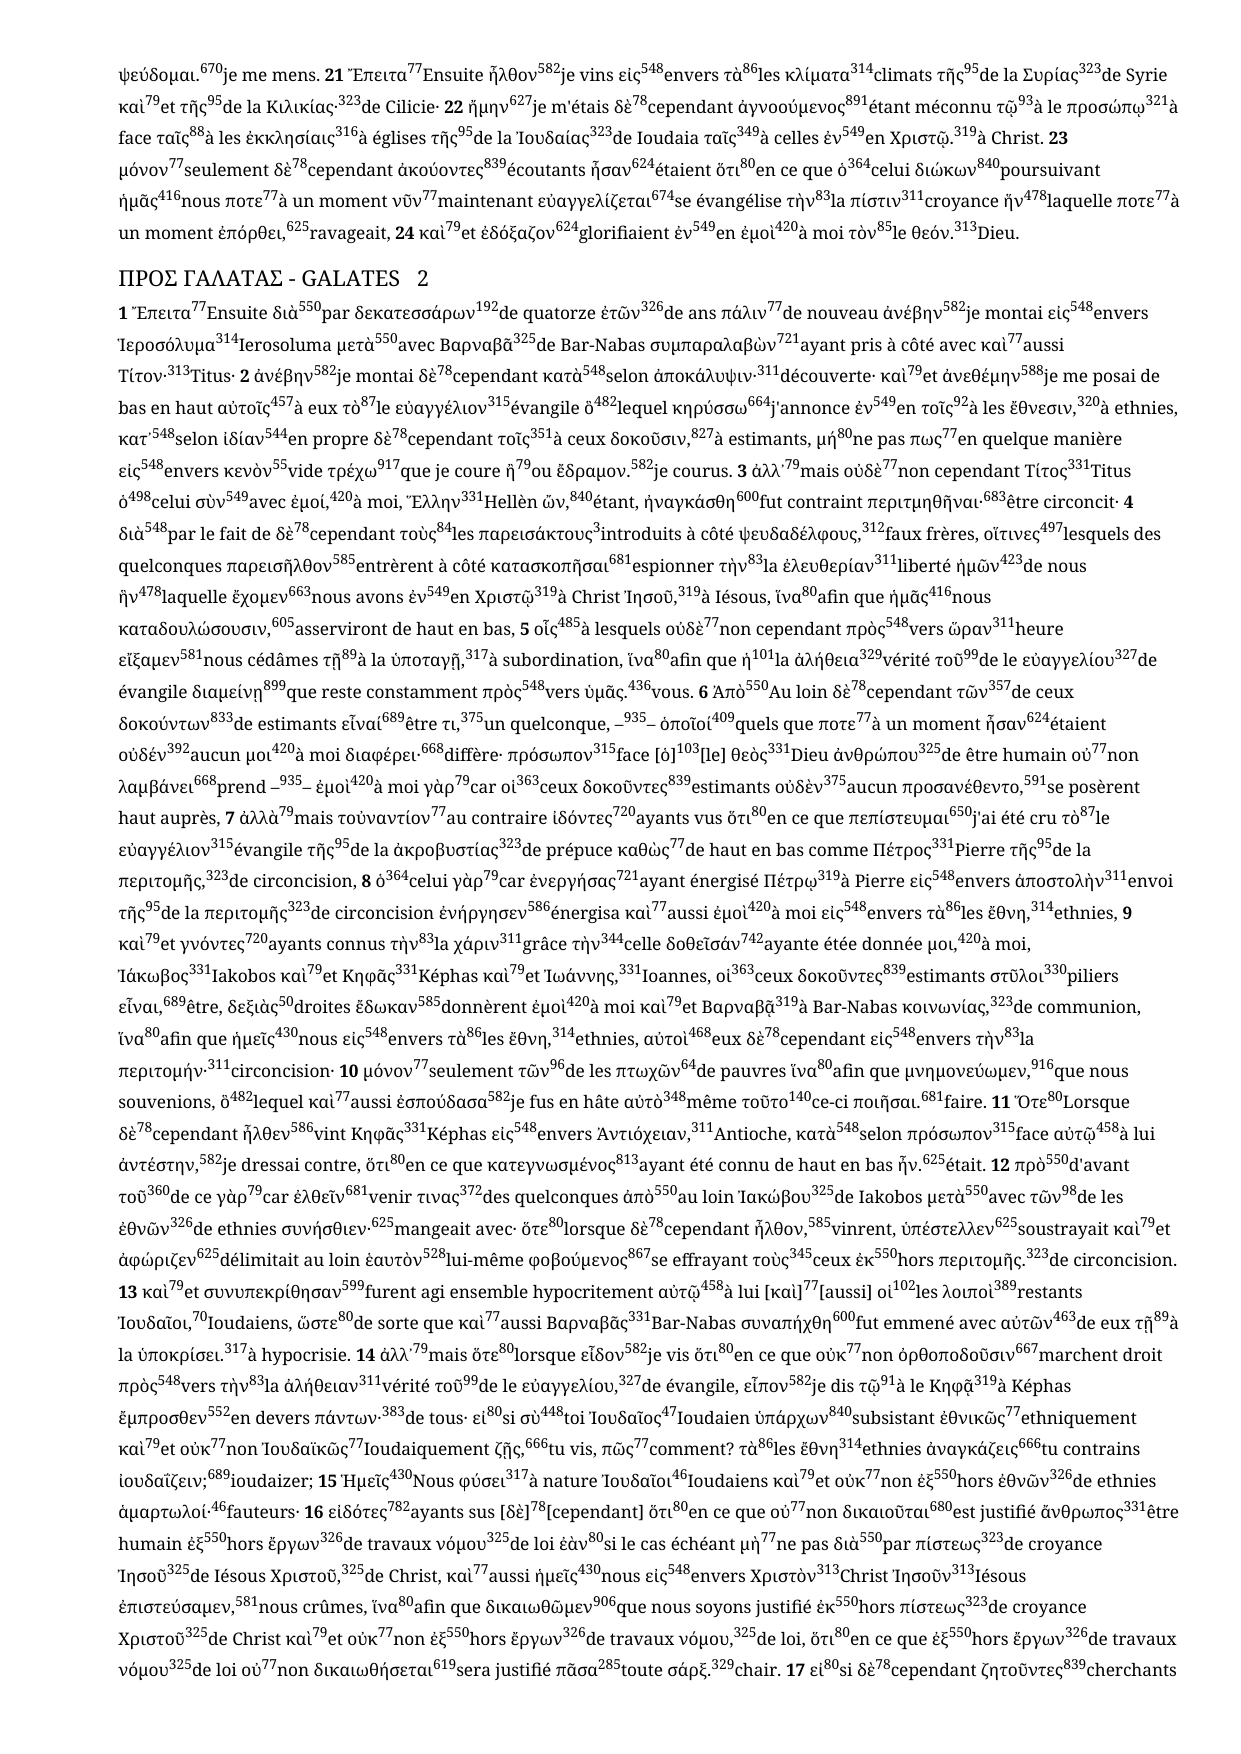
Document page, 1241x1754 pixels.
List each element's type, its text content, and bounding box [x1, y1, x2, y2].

text ΠΡΟΣ ΓΑΛΑΤΑΣ - GALATES 2 [118, 263, 1181, 293]
text 1 Παῦλος331Paulus ἀπόστολος331envoyé οὐκ77non ἀπ᾽550au loin ἀνθρώπων324de êtres humains οὐδὲ79non cependant δι᾽550par ἀνθρώπου325de être humain ἀλλὰ79mais διὰ550par Ἰησοῦ325de Iésous Χριστοῦ325de Christ καὶ79et θεοῦ325de Dieu πατρὸς325de père τοῦ358de celui ἐγείραντος716de ayant éveillé αὐτὸν452lui ἐκ550hors νεκρῶν,64de morts, 2 καὶ79et οἱ363ceux σὺν549avec ἐμοὶ420à moi πάντες286tous ἀδελφοὶ330frères ταῖς88à les ἐκκλησίαις316à églises τῆς95de la Γαλατίας,323de Galatie, 3 χάρις329grâce ὑμῖν438à vous καὶ79et εἰρήνη329paix ἀπὸ550au loin θεοῦ325de Dieu πατρὸς325de père καὶ79et κυρίου325de Maître ἡμῶν423de nous Ἰησοῦ325de Iésous Χριστοῦ325de Christ 4 τοῦ358de celui δόντος716de ayant donné ἑαυτὸν528lui-même περὶ550autour τῶν94de les ἁμαρτιῶν322de fautes ἡμῶν,423de nous, ὅπως80de telle manière que ἐξέληται905que se extraie ἡμᾶς416nous ἐκ550hors τοῦ97de le αἰῶνος325de ère τοῦ358de celui ἐνεστῶτος778de ayant dressé dedans πονηροῦ65de méchant κατὰ548selon τὸ87le θέλημα315volonté τοῦ97de le θεοῦ325de Dieu καὶ79et πατρὸς325de père ἡμῶν,423de nous, 5 ᾧ486à lequel ἡ101la δόξα329gloire εἰς548envers τοὺς84les αἰῶνας312ères τῶν96de les αἰώνων,324de ères, ἀμήν.304amen. 6 Θαυμάζω664J'étonne ὅτι80en ce que οὕτως77ainsi ταχέως77rapidement μετατίθεσθε671vous vous changez de place ἀπὸ550au loin τοῦ358de celui καλέσαντος716de ayant appelé ὑμᾶς436vous ἐν549en χάριτι317à grâce [Χριστοῦ]325[de Christ] εἰς548envers ἕτερον117autre-différent εὐαγγέλιον,315évangile, 7 ὃ500lequel οὐκ77non ἔστιν668est ἄλλο,392autre, εἰ551si μή77ne pas τινές389des quelconques εἰσιν667sont οἱ497ceux ταράσσοντες839troublants ὑμᾶς436vous καὶ79et θέλοντες839voulants μεταστρέψαι681tourner au-delà τὸ87le εὐαγγέλιον315évangile τοῦ97de le Χριστοῦ.325de Christ. 8 ἀλλὰ79mais καὶ77aussi ἐὰν80si le cas échéant ἡμεῖς430nous ἢ79ou ἄγγελος331messager ἐξ550hors οὐρανοῦ325de ciel εὐαγγελίζηται927que se évangélise [ὑμῖν]438[à vous] παρ᾽548à côté ὃ482lequel εὐηγγελισάμεθα587nous nous évangélisâmes ὑμῖν,438à vous, ἀνάθεμα333anathème ἔστω.572soit. 9 ὡς80comme προειρήκαμεν637nous avons prédit καὶ77aussi ἄρτι77à l'instant πάλιν77de nouveau λέγω·664je dis· εἴ80si τις390un quelconque ὑμᾶς436vous εὐαγγελίζεται674se évangélise παρ᾽548à côté ὃ482lequel παρελάβετε,583vous prîtes à côté, ἀνάθεμα333anathème ἔστω.572soit. 10 Ἄρτι77À l'instant γὰρ79car ἀνθρώπους312êtres humains πείθω664je persuade ἢ79ou τὸν85le θεόν;313Dieu; ἢ79ou ζητῶ664je cherche ἀνθρώποις318à êtres humains ἀρέσκειν;689plaire; εἰ80si ἔτι77encore ἀνθρώποις318à êtres humains ἤρεσκον,621je plaisais, Χριστοῦ325de Christ δοῦλος331mâle esclave οὐκ77non ἂν340le cas échéant ἤμην.627je m'étais. 11 Γνωρίζω664Je fais connaître γὰρ79car ὑμῖν,438à vous, ἀδελφοί,336frères, τὸ87le εὐαγγέλιον315évangile τὸ348ce εὐαγγελισθὲν746ayant été évangélisé ὑπ᾽550sous ἐμοῦ424de moi ὅτι80en ce que οὐκ77non ἔστιν668est κατὰ548selon ἄνθρωπον·313être humain· 12 οὐδὲ79non cependant γὰρ79car ἐγὼ431moi παρὰ550à côté ἀνθρώπου325de être humain παρέλαβον582je pris à côté αὐτὸ454lui οὔτε79ni ἐδιδάχθην,596je fus enseigné, ἀλλὰ79mais δι᾽550par ἀποκαλύψεως323de découverte Ἰησοῦ325de Iésous Χριστοῦ.325de Christ. 13 Ἠκούσατε583Vous écoutâtes γὰρ79car τὴν83la ἐμὴν216mienne ἀναστροφήν311retournement de bas en haut ποτε77à un moment ἐν549en τῷ91à le Ἰουδαϊσμῷ,319à Ioudaisme, ὅτι80en ce que καθ᾽548selon ὑπερβολὴν311hyperbole ἐδίωκον621je poursuivais τὴν83la ἐκκλησίαν311église τοῦ97de le θεοῦ325de Dieu καὶ79et ἐπόρθουν621je ravageais αὐτήν,450elle, 14 καὶ79et προέκοπτον621je progressais ἐν549en τῷ91à le Ἰουδαϊσμῷ319à Ioudaisme ὑπὲρ548au-dessus πολλοὺς268nombreux συνηλικιώτας312âges communs ἐν549en τῷ93à le γένει321à genre μου,424de moi, περισσοτέρως77plus surabondamment ζηλωτὴς331zélote ὑπάρχων840subsistant τῶν94de les πατρικῶν62de paternelles μου424de moi παραδόσεων.322de transmissions. 15 Ὅτε80Lorsque δὲ78cependant εὐδόκησεν586estima en bien [ὁ364[celui θεὸς]331Dieu] ὁ103le ἀφορίσας721ayant délimité au loin με417moi ἐκ550hors κοιλίας323de cavité ventrale μητρός323de mère μου424de moi καὶ79et καλέσας721ayant appelé διὰ550par τῆς95de la χάριτος323de grâce αὐτοῦ464de lui 16 ἀποκαλύψαι681découvrir τὸν85le υἱὸν313fils αὐτοῦ464de lui ἐν549en ἐμοί,420à moi, ἵνα80afin que εὐαγγελίζωμαι923que je m'évangélise αὐτὸν452lui ἐν549en τοῖς92à les ἔθνεσιν,320à ethnies, εὐθέως77directement οὐ77non προσανεθέμην588je me posai haut auprès σαρκὶ317à chair καὶ79et αἵματι321à sang 17 οὐδὲ79non cependant ἀνῆλθον582je vins de bas en haut εἰς548envers Ἱεροσόλυμα314Ierosoluma πρὸς548vers τοὺς84les πρὸ550d'avant ἐμοῦ424de moi ἀποστόλους,312envoyés, ἀλλ᾽79mais ἀπῆλθον582j'éloignai εἰς548envers Ἀραβίαν311Arabie καὶ79et πάλιν77de nouveau ὑπέστρεψα582je retournai en arrière εἰς548envers Δαμασκόν.311Damas. 18 Ἔπειτα77Ensuite μετὰ548après ἔτη314ans τρία180trois ἀνῆλθον582je vins de bas en haut εἰς548envers Ἱεροσόλυμα314Ierosoluma ἱστορῆσαι681enquêter Κηφᾶν313Képhas καὶ79et ἐπέμεινα582je restai sur πρὸς548vers αὐτὸν452lui ἡμέρας310journées δεκαπέντε,176quinze, 19 ἕτερον373autre-différent δὲ78cependant τῶν96de les ἀποστόλων324de envoyés οὐκ77non εἶδον582je vis εἰ551si μὴ77ne pas Ἰάκωβον313Iakobos τὸν85le ἀδελφὸν313frère τοῦ97de le κυρίου.325de Maître. 20 ἃ481lesquels δὲ78cependant γράφω664je graphe ὑμῖν,438à vous, ἰδοὺ306voici ἐνώπιον552en devant τοῦ97de le θεοῦ325de Dieu ὅτι80en ce que οὐ77non ψεύδομαι.670je me mens. 21 Ἔπειτα77Ensuite ἦλθον582je vins εἰς548envers τὰ86les κλίματα314climats τῆς95de la Συρίας323de Syrie καὶ79et τῆς95de la Κιλικίας·323de Cilicie· 22 ἤμην627je m'étais δὲ78cependant ἀγνοούμενος891étant méconnu τῷ93à le προσώπῳ321à face ταῖς88à les ἐκκλησίαις316à églises τῆς95de la Ἰουδαίας323de Ioudaia ταῖς349à celles ἐν549en Χριστῷ.319à Christ. 23 μόνον77seulement δὲ78cependant ἀκούοντες839écoutants ἦσαν624étaient ὅτι80en ce que ὁ364celui διώκων840poursuivant ἡμᾶς416nous ποτε77à un moment νῦν77maintenant εὐαγγελίζεται674se évangélise τὴν83la πίστιν311croyance ἥν478laquelle ποτε77à un moment ἐπόρθει,625ravageait, 24 καὶ79et ἐδόξαζον624glorifiaient ἐν549en ἐμοὶ420à moi τὸν85le θεόν.313Dieu. [118, 59, 1181, 244]
text 1 Ἔπειτα77Ensuite διὰ550par δεκατεσσάρων192de quatorze ἐτῶν326de ans πάλιν77de nouveau ἀνέβην582je montai εἰς548envers Ἱεροσόλυμα314Ierosoluma μετὰ550avec Βαρναβᾶ325de Bar-Nabas συμπαραλαβὼν721ayant pris à côté avec καὶ77aussi Τίτον·313Titus· 2 ἀνέβην582je montai δὲ78cependant κατὰ548selon ἀποκάλυψιν·311découverte· καὶ79et ἀνεθέμην588je me posai de bas en haut αὐτοῖς457à eux τὸ87le εὐαγγέλιον315évangile ὃ482lequel κηρύσσω664j'annonce ἐν549en τοῖς92à les ἔθνεσιν,320à ethnies, κατ᾽548selon ἰδίαν544en propre δὲ78cependant τοῖς351à ceux δοκοῦσιν,827à estimants, μή80ne pas πως77en quelque manière εἰς548envers κενὸν55vide τρέχω917que je coure ἢ79ou ἔδραμον.582je courus. 3 ἀλλ᾽79mais οὐδὲ77non cependant Τίτος331Titus ὁ498celui σὺν549avec ἐμοί,420à moi, Ἕλλην331Hellèn ὤν,840étant, ἠναγκάσθη600fut contraint περιτμηθῆναι·683être circoncit· 4 διὰ548par le fait de δὲ78cependant τοὺς84les παρεισάκτους3introduits à côté ψευδαδέλφους,312faux frères, οἵτινες497lesquels des quelconques παρεισῆλθον585entrèrent à côté κατασκοπῆσαι681espionner τὴν83la ἐλευθερίαν311liberté ἡμῶν423de nous ἣν478laquelle ἔχομεν663nous avons ἐν549en Χριστῷ319à Christ Ἰησοῦ,319à Iésous, ἵνα80afin que ἡμᾶς416nous καταδουλώσουσιν,605asserviront de haut en bas, 5 οἷς485à lesquels οὐδὲ77non cependant πρὸς548vers ὥραν311heure εἴξαμεν581nous cédâmes τῇ89à la ὑποταγῇ,317à subordination, ἵνα80afin que ἡ101la ἀλήθεια329vérité τοῦ99de le εὐαγγελίου327de évangile διαμείνῃ899que reste constamment πρὸς548vers ὑμᾶς.436vous. 6 Ἀπὸ550Au loin δὲ78cependant τῶν357de ceux δοκούντων833de estimants εἶναί689être τι,375un quelconque, –935– ὁποῖοί409quels que ποτε77à un moment ἦσαν624étaient οὐδέν392aucun μοι420à moi διαφέρει·668diffère· πρόσωπον315face [ὁ]103[le] θεὸς331Dieu ἀνθρώπου325de être humain οὐ77non λαμβάνει668prend –935– ἐμοὶ420à moi γὰρ79car οἱ363ceux δοκοῦντες839estimants οὐδὲν375aucun προσανέθεντο,591se posèrent haut auprès, 7 ἀλλὰ79mais τοὐναντίον77au contraire ἰδόντες720ayants vus ὅτι80en ce que πεπίστευμαι650j'ai été cru τὸ87le εὐαγγέλιον315évangile τῆς95de la ἀκροβυστίας323de prépuce καθὼς77de haut en bas comme Πέτρος331Pierre τῆς95de la περιτομῆς,323de circoncision, 8 ὁ364celui γὰρ79car ἐνεργήσας721ayant énergisé Πέτρῳ319à Pierre εἰς548envers ἀποστολὴν311envoi τῆς95de la περιτομῆς323de circoncision ἐνήργησεν586énergisa καὶ77aussi ἐμοὶ420à moi εἰς548envers τὰ86les ἔθνη,314ethnies, 9 καὶ79et γνόντες720ayants connus τὴν83la χάριν311grâce τὴν344celle δοθεῖσάν742ayante étée donnée μοι,420à moi, Ἰάκωβος331Iakobos καὶ79et Κηφᾶς331Képhas καὶ79et Ἰωάννης,331Ioannes, οἱ363ceux δοκοῦντες839estimants στῦλοι330piliers εἶναι,689être, δεξιὰς50droites ἔδωκαν585donnèrent ἐμοὶ420à moi καὶ79et Βαρναβᾷ319à Bar-Nabas κοινωνίας,323de communion, ἵνα80afin que ἡμεῖς430nous εἰς548envers τὰ86les ἔθνη,314ethnies, αὐτοὶ468eux δὲ78cependant εἰς548envers τὴν83la περιτομήν·311circoncision· 10 μόνον77seulement τῶν96de les πτωχῶν64de pauvres ἵνα80afin que μνημονεύωμεν,916que nous souvenions, ὃ482lequel καὶ77aussi ἐσπούδασα582je fus en hâte αὐτὸ348même τοῦτο140ce-ci ποιῆσαι.681faire. 11 Ὅτε80Lorsque δὲ78cependant ἦλθεν586vint Κηφᾶς331Képhas εἰς548envers Ἀντιόχειαν,311Antioche, κατὰ548selon πρόσωπον315face αὐτῷ458à lui ἀντέστην,582je dressai contre, ὅτι80en ce que κατεγνωσμένος813ayant été connu de haut en bas ἦν.625était. 12 πρὸ550d'avant τοῦ360de ce γὰρ79car ἐλθεῖν681venir τινας372des quelconques ἀπὸ550au loin Ἰακώβου325de Iakobos μετὰ550avec τῶν98de les ἐθνῶν326de ethnies συνήσθιεν·625mangeait avec· ὅτε80lorsque δὲ78cependant ἦλθον,585vinrent, ὑπέστελλεν625soustrayait καὶ79et ἀφώριζεν625délimitait au loin ἑαυτὸν528lui-même φοβούμενος867se effrayant τοὺς345ceux ἐκ550hors περιτομῆς.323de circoncision. 13 καὶ79et συνυπεκρίθησαν599furent agi ensemble hypocritement αὐτῷ458à lui [καὶ]77[aussi] οἱ102les λοιποὶ389restants Ἰουδαῖοι,70Ioudaiens, ὥστε80de sorte que καὶ77aussi Βαρναβᾶς331Bar-Nabas συναπήχθη600fut emmené avec αὐτῶν463de eux τῇ89à la ὑποκρίσει.317à hypocrisie. 14 ἀλλ᾽79mais ὅτε80lorsque εἶδον582je vis ὅτι80en ce que οὐκ77non ὀρθοποδοῦσιν667marchent droit πρὸς548vers τὴν83la ἀλήθειαν311vérité τοῦ99de le εὐαγγελίου,327de évangile, εἶπον582je dis τῷ91à le Κηφᾷ319à Képhas ἔμπροσθεν552en devers πάντων·383de tous· εἰ80si σὺ448toi Ἰουδαῖος47Ioudaien ὑπάρχων840subsistant ἐθνικῶς77ethniquement καὶ79et οὐκ77non Ἰουδαϊκῶς77Ioudaiquement ζῇς,666tu vis, πῶς77comment? τὰ86les ἔθνη314ethnies ἀναγκάζεις666tu contrains ἰουδαΐζειν;689ioudaizer; 15 Ἡμεῖς430Nous φύσει317à nature Ἰουδαῖοι46Ioudaiens καὶ79et οὐκ77non ἐξ550hors ἐθνῶν326de ethnies ἁμαρτωλοί·46fauteurs· 16 εἰδότες782ayants sus [δὲ]78[cependant] ὅτι80en ce que οὐ77non δικαιοῦται680est justifié ἄνθρωπος331être humain ἐξ550hors ἔργων326de travaux νόμου325de loi ἐὰν80si le cas échéant μὴ77ne pas διὰ550par πίστεως323de croyance Ἰησοῦ325de Iésous Χριστοῦ,325de Christ, καὶ77aussi ἡμεῖς430nous εἰς548envers Χριστὸν313Christ Ἰησοῦν313Iésous ἐπιστεύσαμεν,581nous crûmes, ἵνα80afin que δικαιωθῶμεν906que nous soyons justifié ἐκ550hors πίστεως323de croyance Χριστοῦ325de Christ καὶ79et οὐκ77non ἐξ550hors ἔργων326de travaux νόμου,325de loi, ὅτι80en ce que ἐξ550hors ἔργων326de travaux νόμου325de loi οὐ77non δικαιωθήσεται619sera justifié πᾶσα285toute σάρξ.329chair. 17 εἰ80si δὲ78cependant ζητοῦντες839cherchants δικαιωθῆναι683être justifié ἐν549en Χριστῷ319à Christ εὑρέθημεν595nous fûmes trouvé καὶ77aussi αὐτοὶ512nous-mêmes ἁμαρτωλοί,70fauteurs, ἆρα80alors est-ce que Χριστὸς331Christ ἁμαρτίας323de faute διάκονος;331serviteur; μὴ77ne pas γένοιτο.696que se devienne. 18 εἰ80si γὰρ79car ἃ481lesquels κατέλυσα582je déliai vers le bas ταῦτα347ces-ci πάλιν77de nouveau οἰκοδομῶ,664j'édifie en maison, παραβάτην313transgresseur ἐμαυτὸν507moi-même συνιστάνω.664je dresse avec. 19 ἐγὼ431moi γὰρ79car διὰ550par νόμου325de loi νόμῳ319à loi ἀπέθανον,582je mourus loin, ἵνα80afin que θεῷ319à Dieu ζήσω.895que je vive. Χριστῷ319à Christ συνεσταύρωμαι·650j'ai été crucifié avec· 20 ζῶ664je vis δὲ78cependant οὐκέτι77non plus ἐγώ,431moi, ζῇ668vit δὲ78cependant ἐν549en ἐμοὶ420à moi Χριστός·331Christ· ὃ482lequel δὲ78cependant νῦν77maintenant ζῶ664je vis ἐν549en σαρκί,317à chair, ἐν549en πίστει317à croyance ζῶ664je vis τῇ350à celle τοῦ97de le υἱοῦ325de fils τοῦ97de le θεοῦ325de Dieu τοῦ358de celui ἀγαπήσαντός716de ayant aimé με417moi καὶ79et παραδόντος716de ayant livré ἑαυτὸν528lui-même ὑπὲρ550au-dessus ἐμοῦ.424de moi. 21 Οὐκ77Non ἀθετῶ664je démets τὴν83la χάριν311grâce τοῦ97de le θεοῦ·325de Dieu· εἰ80si γὰρ79car διὰ550par νόμου325de loi δικαιοσύνη,329justice, ἄρα77par conséquent Χριστὸς331Christ δωρεὰν77gratuitement ἀπέθανεν.586mourut loin. [118, 297, 1181, 1682]
